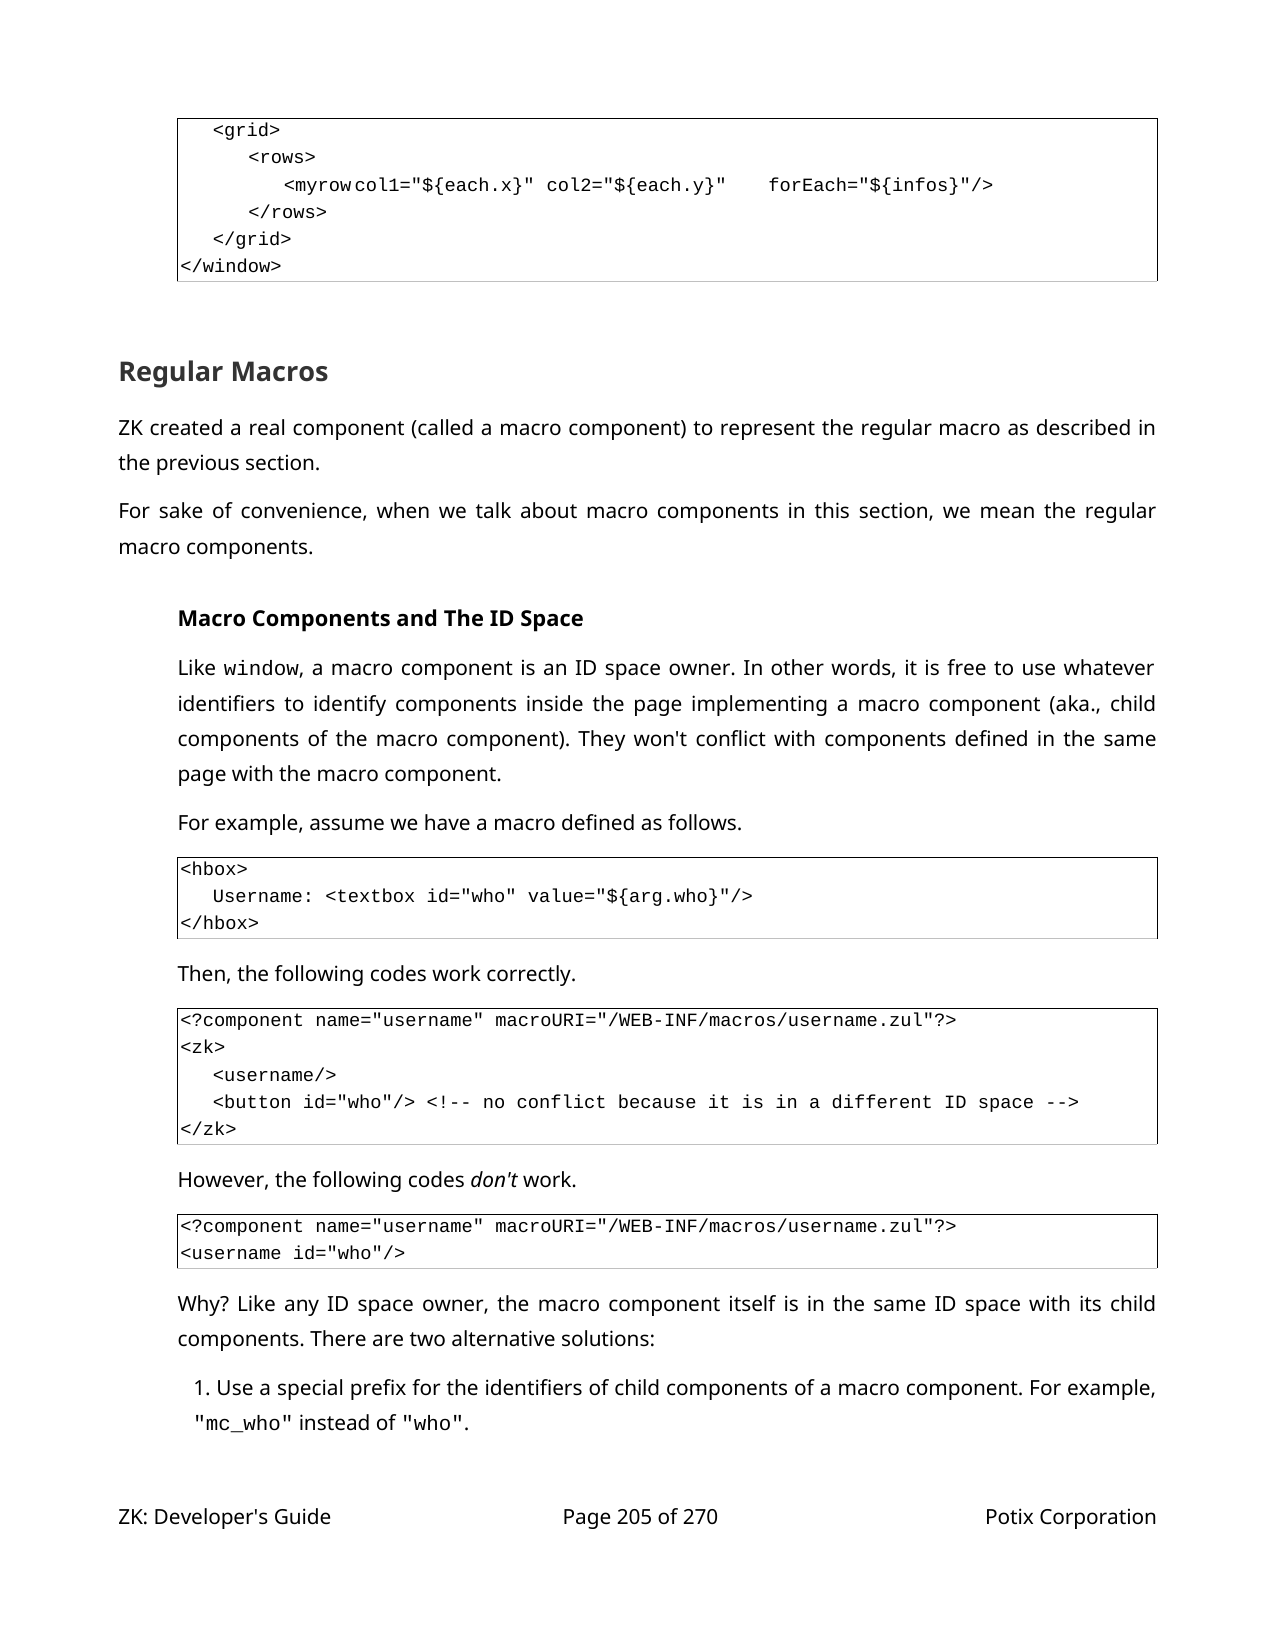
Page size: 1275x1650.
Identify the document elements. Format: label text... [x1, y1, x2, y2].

text </rows> [178, 200, 1157, 224]
text </zk> [178, 1117, 1157, 1144]
text </window> [178, 254, 1157, 281]
text For sake of convenience, when we talk about macro components in this section, we mean the regular macro components. [118, 497, 1157, 560]
text Then, the following codes work correctly. [177, 959, 1157, 987]
text However, the following codes don't work. [177, 1165, 1157, 1193]
text <username id="who"/> [178, 1241, 1157, 1268]
text <myrow col1="${each.x}" col2="${each.y}" forEach="${infos}"/> [178, 172, 1157, 197]
text <grid> [178, 119, 1157, 142]
text <?component name="username" macroURI="/WEB-INF/macros/username.zul"?> [178, 1215, 1157, 1238]
text Why? Like any ID space owner, the macro component itself is in the same ID space with its child components. There are two alternative solutions: [177, 1289, 1157, 1352]
text <?component name="username" macroURI="/WEB-INF/macros/username.zul"?> [178, 1009, 1157, 1032]
text <zk> [178, 1035, 1157, 1059]
text <username/> [178, 1062, 1157, 1087]
text <rows> [178, 145, 1157, 169]
text </hbox> [178, 911, 1157, 938]
text Like window, a macro component is an ID space owner. In other words, it is free to use whatever identifiers to identify components inside the page implementing a macro component (aka., child components of the macro component). They won't conflict with components defined in the same page with the macro component. [177, 653, 1157, 787]
text <hbox> [178, 858, 1157, 881]
text Username: <textbox id="who" value="${arg.who}"/> [178, 884, 1157, 908]
text ZK created a real component (called a macro component) to represent the regular macro as described in the previous section. [118, 413, 1157, 476]
subtitle Macro Components and The ID Space [177, 603, 1157, 633]
text </grid> [178, 227, 1157, 251]
text For example, assume we have a macro defined as follows. [177, 808, 1157, 836]
subtitle Regular Macros [118, 352, 1157, 389]
list 1. Use a special prefix for the identifiers of child components of a macro component. For example, "mc_who" instead of "who". [156, 1373, 1157, 1436]
text <button id="who"/> <!-- no conflict because it is in a different ID space --> [178, 1089, 1157, 1114]
